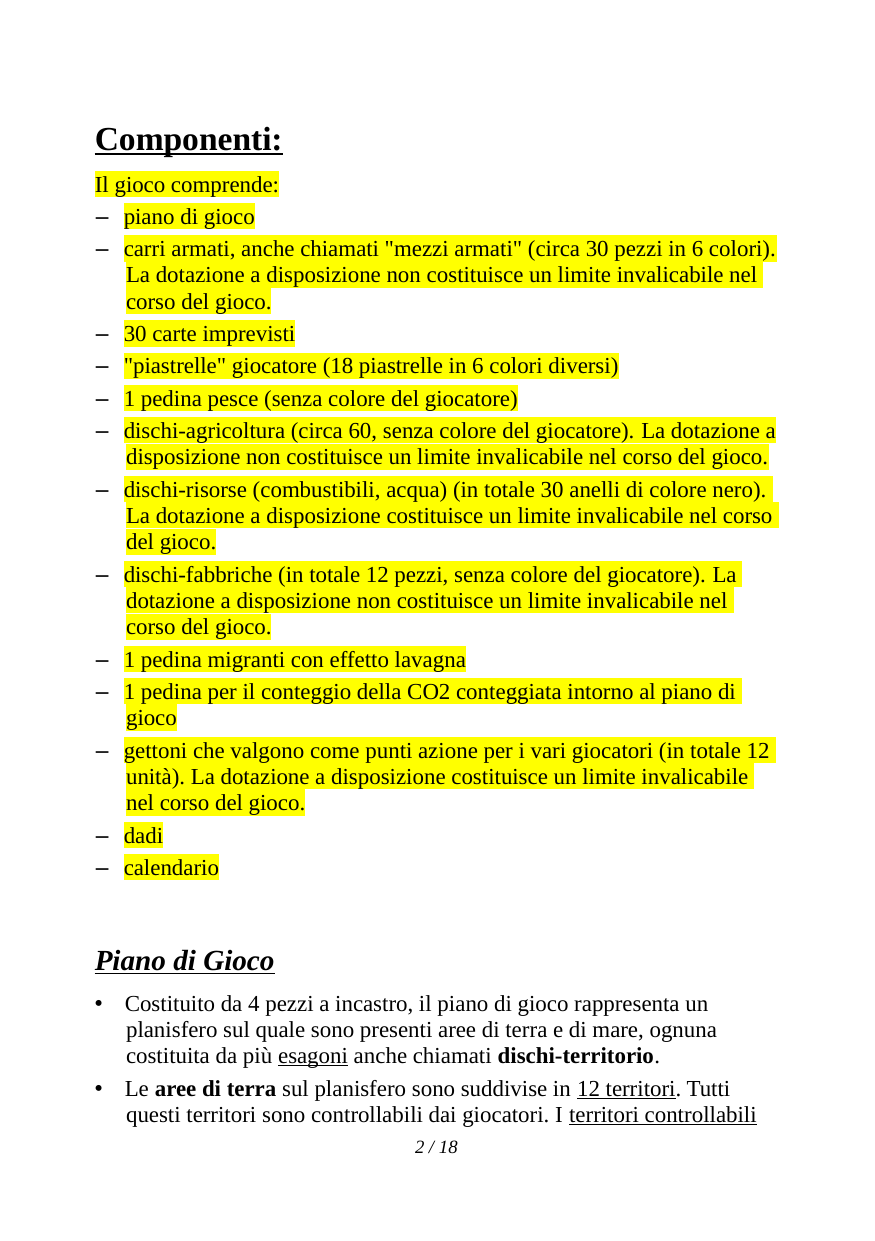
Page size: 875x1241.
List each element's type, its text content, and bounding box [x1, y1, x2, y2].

list carri armati, anche chiamati "mezzi armati" (circa 30 pezzi in 6 colori). La dotazione a disposizione non costituisce un limite invalicabile nel corso del gioco. [96, 235, 779, 314]
list "piastrelle" giocatore (18 piastrelle in 6 colori diversi) [96, 352, 779, 379]
list Le aree di terra sul planisfero sono suddivise in 12 territori. Tutti questi territori sono controllabili dai giocatori. I territori controllabili [94, 1074, 779, 1127]
list gettoni che valgono come punti azione per i vari giocatori (in totale 12 unità). La dotazione a disposizione costituisce un limite invalicabile nel corso del gioco. [96, 737, 779, 816]
list dischi-risorse (combustibili, acqua) (in totale 30 anelli di colore nero). La dotazione a disposizione costituisce un limite invalicabile nel corso del gioco. [96, 476, 779, 555]
list 30 carte imprevisti [96, 320, 779, 347]
list Costituito da 4 pezzi a incastro, il piano di gioco rappresenta un planisfero sul quale sono presenti aree di terra e di mare, ognuna costituita da più esagoni anche chiamati dischi-territorio. [94, 989, 779, 1069]
list dischi-agricoltura (circa 60, senza colore del giocatore). La dotazione a disposizione non costituisce un limite invalicabile nel corso del gioco. [96, 417, 779, 470]
list 1 pedina migranti con effetto lavagna [96, 646, 779, 672]
text Il gioco comprende: [94, 171, 779, 197]
list dischi-fabbriche (in totale 12 pezzi, senza colore del giocatore). La dotazione a disposizione non costituisce un limite invalicabile nel corso del gioco. [96, 561, 779, 640]
list 1 pedina per il conteggio della CO2 conteggiata intorno al piano di gioco [96, 678, 779, 731]
list calendario [96, 854, 779, 880]
subtitle Componenti: [94, 119, 779, 158]
subtitle Piano di Gioco [94, 943, 779, 977]
list 1 pedina pesce (senza colore del giocatore) [96, 385, 779, 411]
list piano di gioco [96, 203, 779, 229]
list dadi [96, 822, 779, 848]
